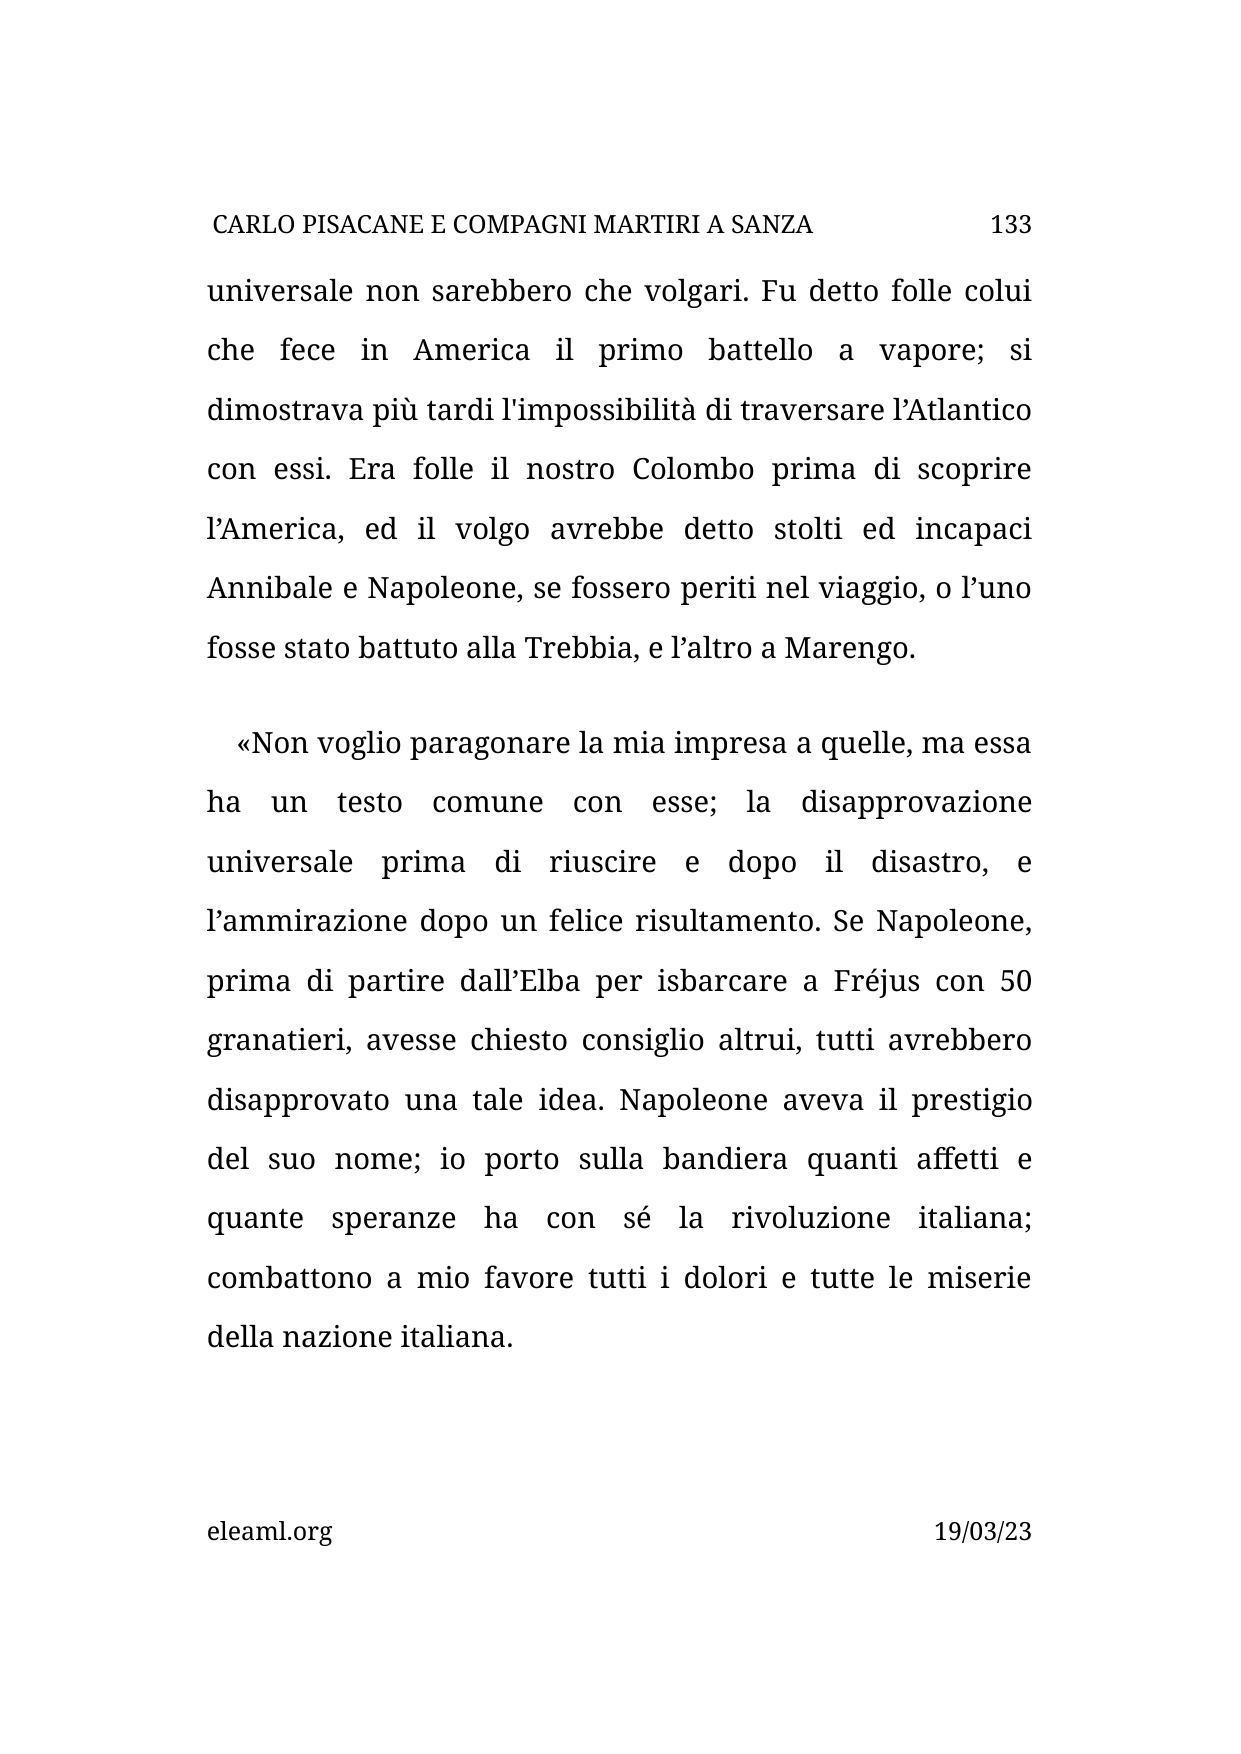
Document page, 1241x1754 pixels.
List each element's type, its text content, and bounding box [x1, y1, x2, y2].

text «Non voglio paragonare la mia impresa a quelle, ma essa ha un testo comune con esse; la disapprovazione universale prima di riuscire e dopo il disastro, e l’ammirazione dopo un felice risultamento. Se Napoleone, prima di partire dall’Elba per isbarcare a Fréjus con 50 granatieri, avesse chiesto consiglio altrui, tutti avrebbero disapprovato una tale idea. Napoleone aveva il prestigio del suo nome; io porto sulla bandiera quanti affetti e quante speranze ha con sé la rivoluzione italiana; combattono a mio favore tutti i dolori e tutte le miserie della nazione italiana. [207, 722, 1033, 1356]
text universale non sarebbero che volgari. Fu detto folle colui che fece in America il primo battello a vapore; si dimostrava più tardi l'impossibilità di traversare l’Atlantico con essi. Era folle il nostro Colombo prima di scoprire l’America, ed il volgo avrebbe detto stolti ed incapaci Annibale e Napoleone, se fossero periti nel viaggio, o l’uno fosse stato battuto alla Trebbia, e l’altro a Marengo. [207, 270, 1033, 667]
